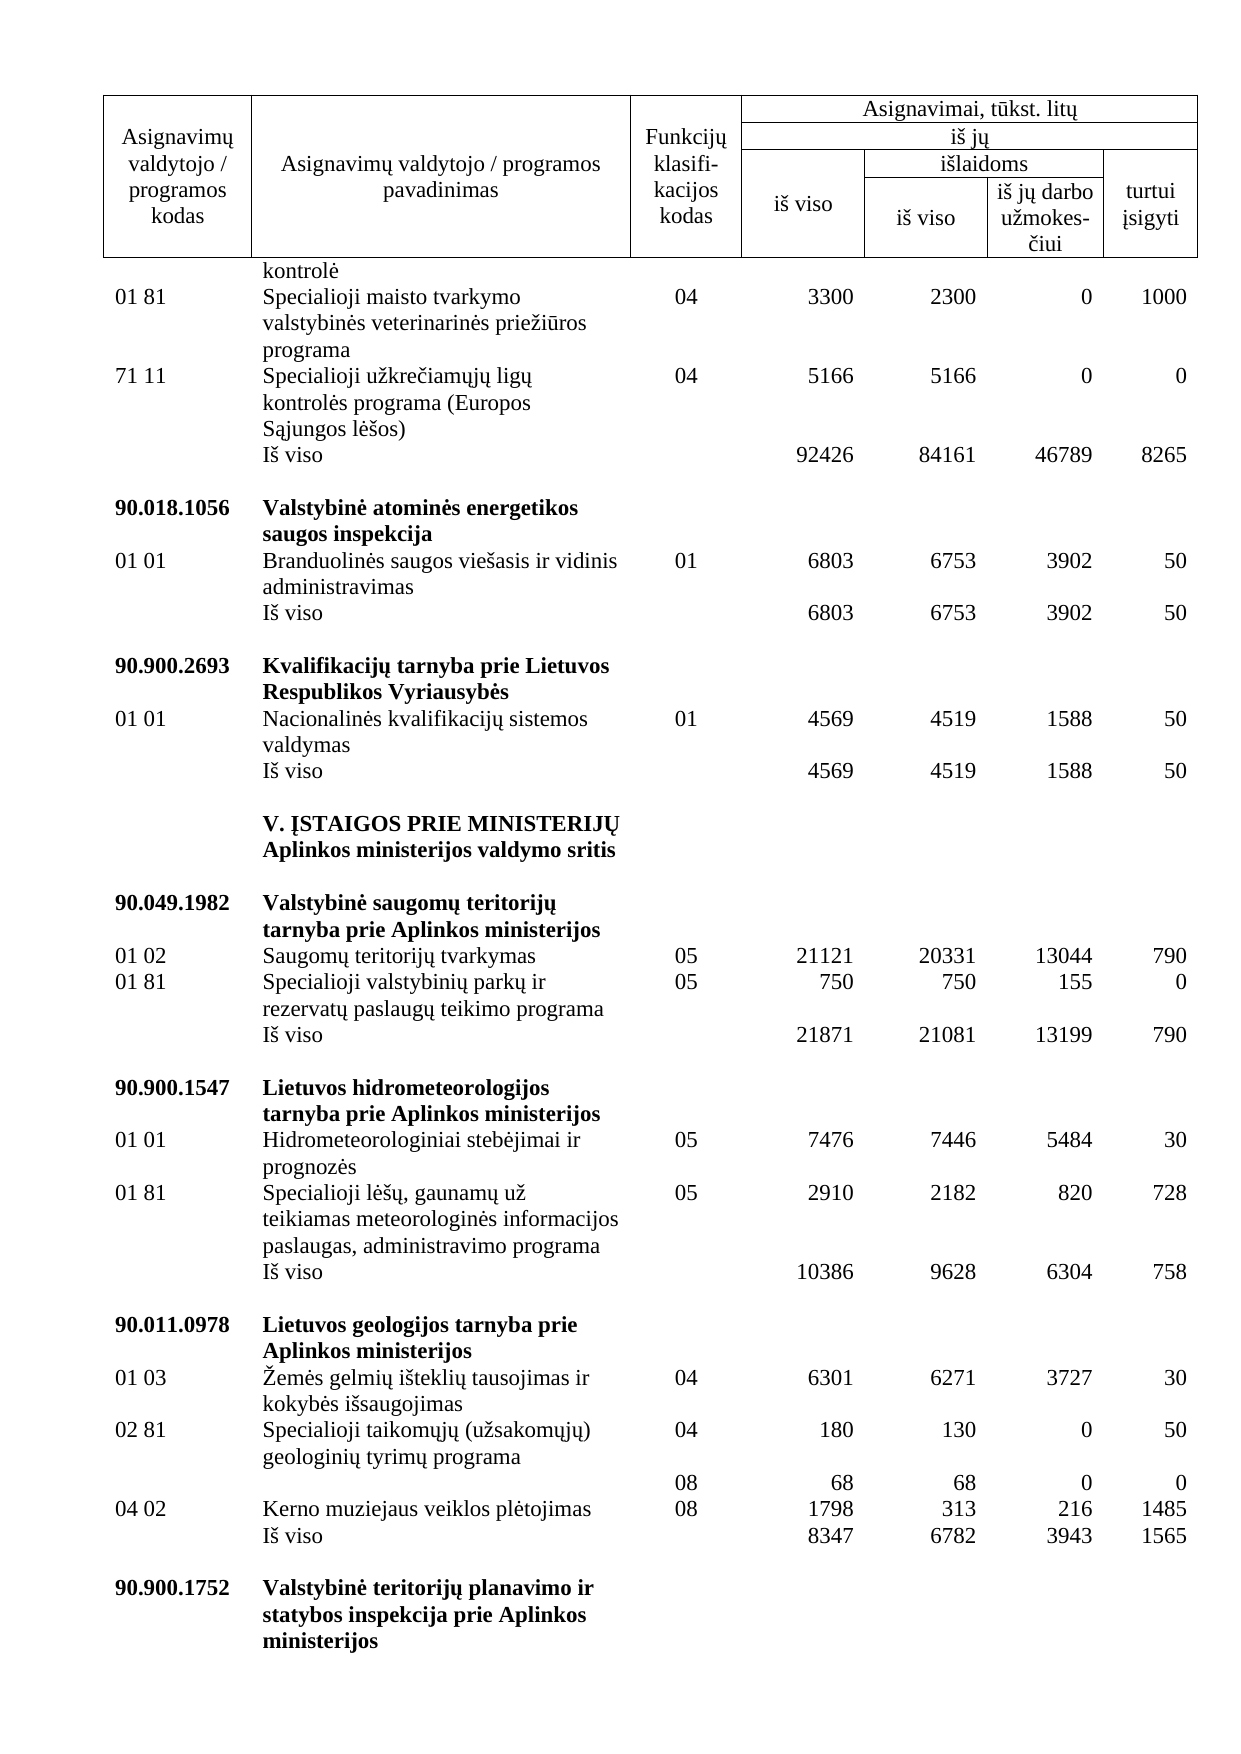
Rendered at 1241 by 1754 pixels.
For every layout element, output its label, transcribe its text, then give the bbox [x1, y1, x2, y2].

table_cell [104, 1548, 251, 1574]
table_cell [987, 468, 1103, 494]
table_cell 30 [1104, 1364, 1198, 1416]
table_cell Kvalifikacijų tarnyba prie Lietuvos Respublikos Vyriausybės [251, 652, 630, 705]
table_cell [251, 1285, 630, 1311]
table_cell 180 [742, 1416, 864, 1469]
table_cell [987, 652, 1103, 705]
table_cell 155 [987, 968, 1103, 1021]
table_cell 50 [1104, 758, 1198, 784]
table_cell [630, 1285, 742, 1311]
table_cell [742, 1575, 864, 1653]
table_cell [987, 494, 1103, 547]
table_cell 04 02 [104, 1495, 251, 1522]
table_cell Specialioji užkrečiamųjų ligų kontrolės programa (Europos Sąjungos lėšos) [251, 362, 630, 441]
table_cell [1104, 837, 1198, 863]
table_cell iš viso [865, 178, 987, 257]
table_cell [742, 837, 864, 863]
table_cell 6803 [742, 547, 864, 599]
table_cell [742, 810, 864, 837]
table_cell 6304 [987, 1258, 1103, 1284]
table_cell [1104, 258, 1198, 283]
table_cell [104, 1285, 251, 1311]
table_cell [987, 863, 1103, 942]
table_cell 7446 [865, 1126, 987, 1179]
table_cell 01 81 [104, 1179, 251, 1258]
table_cell 5166 [742, 362, 864, 441]
table_cell 3300 [742, 283, 864, 362]
table_cell Valstybinė atominės energetikos saugos inspekcija [251, 494, 630, 547]
table_cell [865, 1074, 987, 1126]
table_cell [104, 758, 251, 784]
table_cell Valstybinė teritorijų planavimo ir statybos inspekcija prie Aplinkos ministerijos [251, 1575, 630, 1653]
table_cell 68 [742, 1469, 864, 1495]
table_cell [251, 468, 630, 494]
table_cell 01 01 [104, 1126, 251, 1179]
table_cell 0 [987, 362, 1103, 441]
table_cell [865, 837, 987, 863]
table_cell 50 [1104, 705, 1198, 757]
table_cell 1485 [1104, 1495, 1198, 1522]
table_cell Branduolinės saugos viešasis ir vidinis administravimas [251, 547, 630, 599]
table_cell [865, 494, 987, 547]
table_cell [987, 626, 1103, 652]
table_cell 758 [1104, 1258, 1198, 1284]
table_header Asignavimų valdytojo / programos kodas [104, 96, 251, 257]
table_cell 5166 [865, 362, 987, 441]
table_cell [630, 758, 742, 784]
table_cell 0 [987, 1416, 1103, 1469]
table_cell 4569 [742, 705, 864, 757]
table_cell [1104, 784, 1198, 810]
table_cell iš jų [742, 123, 1197, 149]
table_cell 30 [1104, 1126, 1198, 1179]
table_cell 6782 [865, 1522, 987, 1548]
table_cell [630, 837, 742, 863]
table_cell [630, 599, 742, 626]
table_cell [104, 599, 251, 626]
table_cell 130 [865, 1416, 987, 1469]
table_cell 01 02 [104, 942, 251, 968]
table_cell [865, 863, 987, 942]
table_cell 3943 [987, 1522, 1103, 1548]
table_cell 4569 [742, 758, 864, 784]
table_cell iš viso [742, 150, 864, 257]
table_cell 4519 [865, 705, 987, 757]
table_cell 3727 [987, 1364, 1103, 1416]
table_cell 0 [1104, 362, 1198, 441]
table_cell [742, 863, 864, 942]
table_cell [1104, 626, 1198, 652]
table_cell 04 [630, 283, 742, 362]
table_cell [104, 1258, 251, 1284]
table_cell [865, 784, 987, 810]
table_cell 05 [630, 1179, 742, 1258]
table_cell [630, 652, 742, 705]
table_cell 84161 [865, 441, 987, 468]
table_cell 750 [742, 968, 864, 1021]
table_cell 50 [1104, 1416, 1198, 1469]
table_cell [630, 1522, 742, 1548]
table_cell [1104, 468, 1198, 494]
table_cell Specialioji valstybinių parkų ir rezervatų paslaugų teikimo programa [251, 968, 630, 1021]
table_cell 790 [1104, 1021, 1198, 1047]
table_cell [104, 258, 251, 283]
table_cell Hidrometeorologiniai stebėjimai ir prognozės [251, 1126, 630, 1179]
table_cell Lietuvos hidrometeorologijos tarnyba prie Aplinkos ministerijos [251, 1074, 630, 1126]
table_cell 01 [630, 705, 742, 757]
table_cell 50 [1104, 547, 1198, 599]
table_cell [251, 626, 630, 652]
table_cell [104, 441, 251, 468]
table_cell 1588 [987, 705, 1103, 757]
table_cell 05 [630, 968, 742, 1021]
table_cell 1000 [1104, 283, 1198, 362]
table_cell 50 [1104, 599, 1198, 626]
table_cell 04 [630, 1416, 742, 1469]
table_cell 01 [630, 547, 742, 599]
table_cell [1104, 1285, 1198, 1311]
table_cell [104, 810, 251, 837]
table_cell 1798 [742, 1495, 864, 1522]
table_cell Iš viso [251, 1258, 630, 1284]
table_cell Saugomų teritorijų tvarkymas [251, 942, 630, 968]
table_cell 9628 [865, 1258, 987, 1284]
table_cell 1565 [1104, 1522, 1198, 1548]
table_cell Valstybinė saugomų teritorijų tarnyba prie Aplinkos ministerijos [251, 863, 630, 942]
table_cell V. ĮSTAIGOS PRIE MINISTERIJŲ [251, 810, 742, 837]
table_cell [251, 1548, 630, 1574]
table_cell [104, 1469, 251, 1495]
table_cell [104, 468, 251, 494]
table_cell [630, 626, 742, 652]
table_cell 2910 [742, 1179, 864, 1258]
table_cell 8265 [1104, 441, 1198, 468]
table_cell [742, 784, 864, 810]
table_cell 05 [630, 1126, 742, 1179]
table_cell 3902 [987, 599, 1103, 626]
table_cell [630, 1575, 742, 1653]
table_cell 2300 [865, 283, 987, 362]
table_cell [1104, 1074, 1198, 1126]
table_cell 0 [1104, 1469, 1198, 1495]
table_cell 0 [987, 1469, 1103, 1495]
table_cell [865, 258, 987, 283]
table_cell [987, 1548, 1103, 1574]
table_cell Kerno muziejaus veiklos plėtojimas [251, 1495, 630, 1522]
table_cell 71 11 [104, 362, 251, 441]
table_cell [742, 626, 864, 652]
table_cell 8347 [742, 1522, 864, 1548]
table_cell [251, 1048, 630, 1074]
table_cell 10386 [742, 1258, 864, 1284]
table_cell 68 [865, 1469, 987, 1495]
table_cell [1104, 863, 1198, 942]
table_cell [630, 1074, 742, 1126]
table_cell [630, 468, 742, 494]
table_cell [742, 1311, 864, 1364]
table_cell Nacionalinės kvalifikacijų sistemos valdymas [251, 705, 630, 757]
table_cell [987, 258, 1103, 283]
table_cell 90.018.1056 [104, 494, 251, 547]
table_cell 1588 [987, 758, 1103, 784]
table_cell [630, 1021, 742, 1047]
table_header Asignavimai, tūkst. litų [742, 96, 1197, 122]
table_cell [987, 1575, 1103, 1653]
table_cell 90.900.2693 [104, 652, 251, 705]
table_cell [630, 494, 742, 547]
table_cell 08 [630, 1495, 742, 1522]
table_cell 2182 [865, 1179, 987, 1258]
table_cell [630, 1548, 742, 1574]
table_cell [251, 784, 630, 810]
table_cell [1104, 1575, 1198, 1653]
table_cell Specialioji taikomųjų (užsakomųjų) geologinių tyrimų programa [251, 1416, 630, 1469]
table_cell 6301 [742, 1364, 864, 1416]
table_cell 13044 [987, 942, 1103, 968]
table_cell 04 [630, 1364, 742, 1416]
table_cell 21871 [742, 1021, 864, 1047]
table_cell [104, 1021, 251, 1047]
table_cell Lietuvos geologijos tarnyba prie Aplinkos ministerijos [251, 1311, 630, 1364]
table_cell [742, 1548, 864, 1574]
table_cell 7476 [742, 1126, 864, 1179]
table_cell 313 [865, 1495, 987, 1522]
table_cell 46789 [987, 441, 1103, 468]
table_cell 0 [987, 283, 1103, 362]
table_cell [742, 1048, 864, 1074]
table_cell 3902 [987, 547, 1103, 599]
table_cell 4519 [865, 758, 987, 784]
table_cell [865, 1548, 987, 1574]
table_cell [630, 784, 742, 810]
table_cell 90.900.1752 [104, 1575, 251, 1653]
table_cell [865, 1311, 987, 1364]
table_cell [865, 1575, 987, 1653]
table_cell [865, 652, 987, 705]
table_cell [104, 1522, 251, 1548]
table_cell Iš viso [251, 758, 630, 784]
table_cell 820 [987, 1179, 1103, 1258]
table_cell [104, 1048, 251, 1074]
table_cell iš jų darbo užmokes-čiui [988, 178, 1103, 257]
table_cell 05 [630, 942, 742, 968]
table_cell Aplinkos ministerijos valdymo sritis [251, 837, 630, 863]
table_cell [865, 1285, 987, 1311]
table_cell 216 [987, 1495, 1103, 1522]
table_cell 0 [1104, 968, 1198, 1021]
table_cell 01 81 [104, 283, 251, 362]
table_cell [865, 626, 987, 652]
table_cell Specialioji lėšų, gaunamų už teikiamas meteorologinės informacijos paslaugas, administravimo programa [251, 1179, 630, 1258]
table_cell 08 [630, 1469, 742, 1495]
table_cell [1104, 1048, 1198, 1074]
table_cell [1104, 494, 1198, 547]
table_cell [987, 1285, 1103, 1311]
table_cell [251, 1469, 630, 1495]
table_cell 6753 [865, 599, 987, 626]
table_cell [630, 1258, 742, 1284]
table_cell [742, 1074, 864, 1126]
table_cell 01 01 [104, 547, 251, 599]
table_cell [630, 1048, 742, 1074]
table_cell Iš viso [251, 441, 630, 468]
table_cell [630, 1311, 742, 1364]
table_cell [742, 1285, 864, 1311]
table_cell [742, 258, 864, 283]
table_cell turtui įsigyti [1104, 150, 1197, 257]
table_cell 6271 [865, 1364, 987, 1416]
table_cell [865, 468, 987, 494]
table_cell 20331 [865, 942, 987, 968]
table_cell [865, 810, 987, 837]
table_cell 21121 [742, 942, 864, 968]
table_cell 750 [865, 968, 987, 1021]
table_cell [1104, 1548, 1198, 1574]
table_cell [742, 494, 864, 547]
table_cell 728 [1104, 1179, 1198, 1258]
table_cell 790 [1104, 942, 1198, 968]
table_cell 04 [630, 362, 742, 441]
table_header Funkcijų klasifi- kacijos kodas [631, 96, 741, 257]
table_cell [865, 1048, 987, 1074]
table_cell 90.049.1982 [104, 863, 251, 942]
table_cell 21081 [865, 1021, 987, 1047]
table_cell Iš viso [251, 1522, 630, 1548]
table_cell [630, 258, 742, 283]
table_cell [104, 784, 251, 810]
table_cell 02 81 [104, 1416, 251, 1469]
table_cell [1104, 1311, 1198, 1364]
table_cell [104, 837, 251, 863]
table_cell Žemės gelmių išteklių tausojimas ir kokybės išsaugojimas [251, 1364, 630, 1416]
table_cell kontrolė [251, 258, 630, 283]
table_cell [987, 1048, 1103, 1074]
table_cell [742, 468, 864, 494]
table_cell išlaidoms [865, 150, 1103, 177]
table_cell [1104, 810, 1198, 837]
table_cell Iš viso [251, 1021, 630, 1047]
table_cell [104, 626, 251, 652]
table_cell 01 81 [104, 968, 251, 1021]
table_cell 6803 [742, 599, 864, 626]
table_cell 6753 [865, 547, 987, 599]
table_cell [987, 1311, 1103, 1364]
table_cell 90.011.0978 [104, 1311, 251, 1364]
table_cell 01 03 [104, 1364, 251, 1416]
table_cell [742, 652, 864, 705]
table_cell [1104, 652, 1198, 705]
table_cell Iš viso [251, 599, 630, 626]
table_cell [630, 863, 742, 942]
table_cell 92426 [742, 441, 864, 468]
table_cell 13199 [987, 1021, 1103, 1047]
table_cell [987, 1074, 1103, 1126]
table_cell 01 01 [104, 705, 251, 757]
table_cell 90.900.1547 [104, 1074, 251, 1126]
table_cell 5484 [987, 1126, 1103, 1179]
table_cell [987, 837, 1103, 863]
table_cell Specialioji maisto tvarkymo valstybinės veterinarinės priežiūros programa [251, 283, 630, 362]
table_cell [630, 441, 742, 468]
table_cell [987, 810, 1103, 837]
table_cell [987, 784, 1103, 810]
table_header Asignavimų valdytojo / programos pavadinimas [252, 96, 630, 257]
